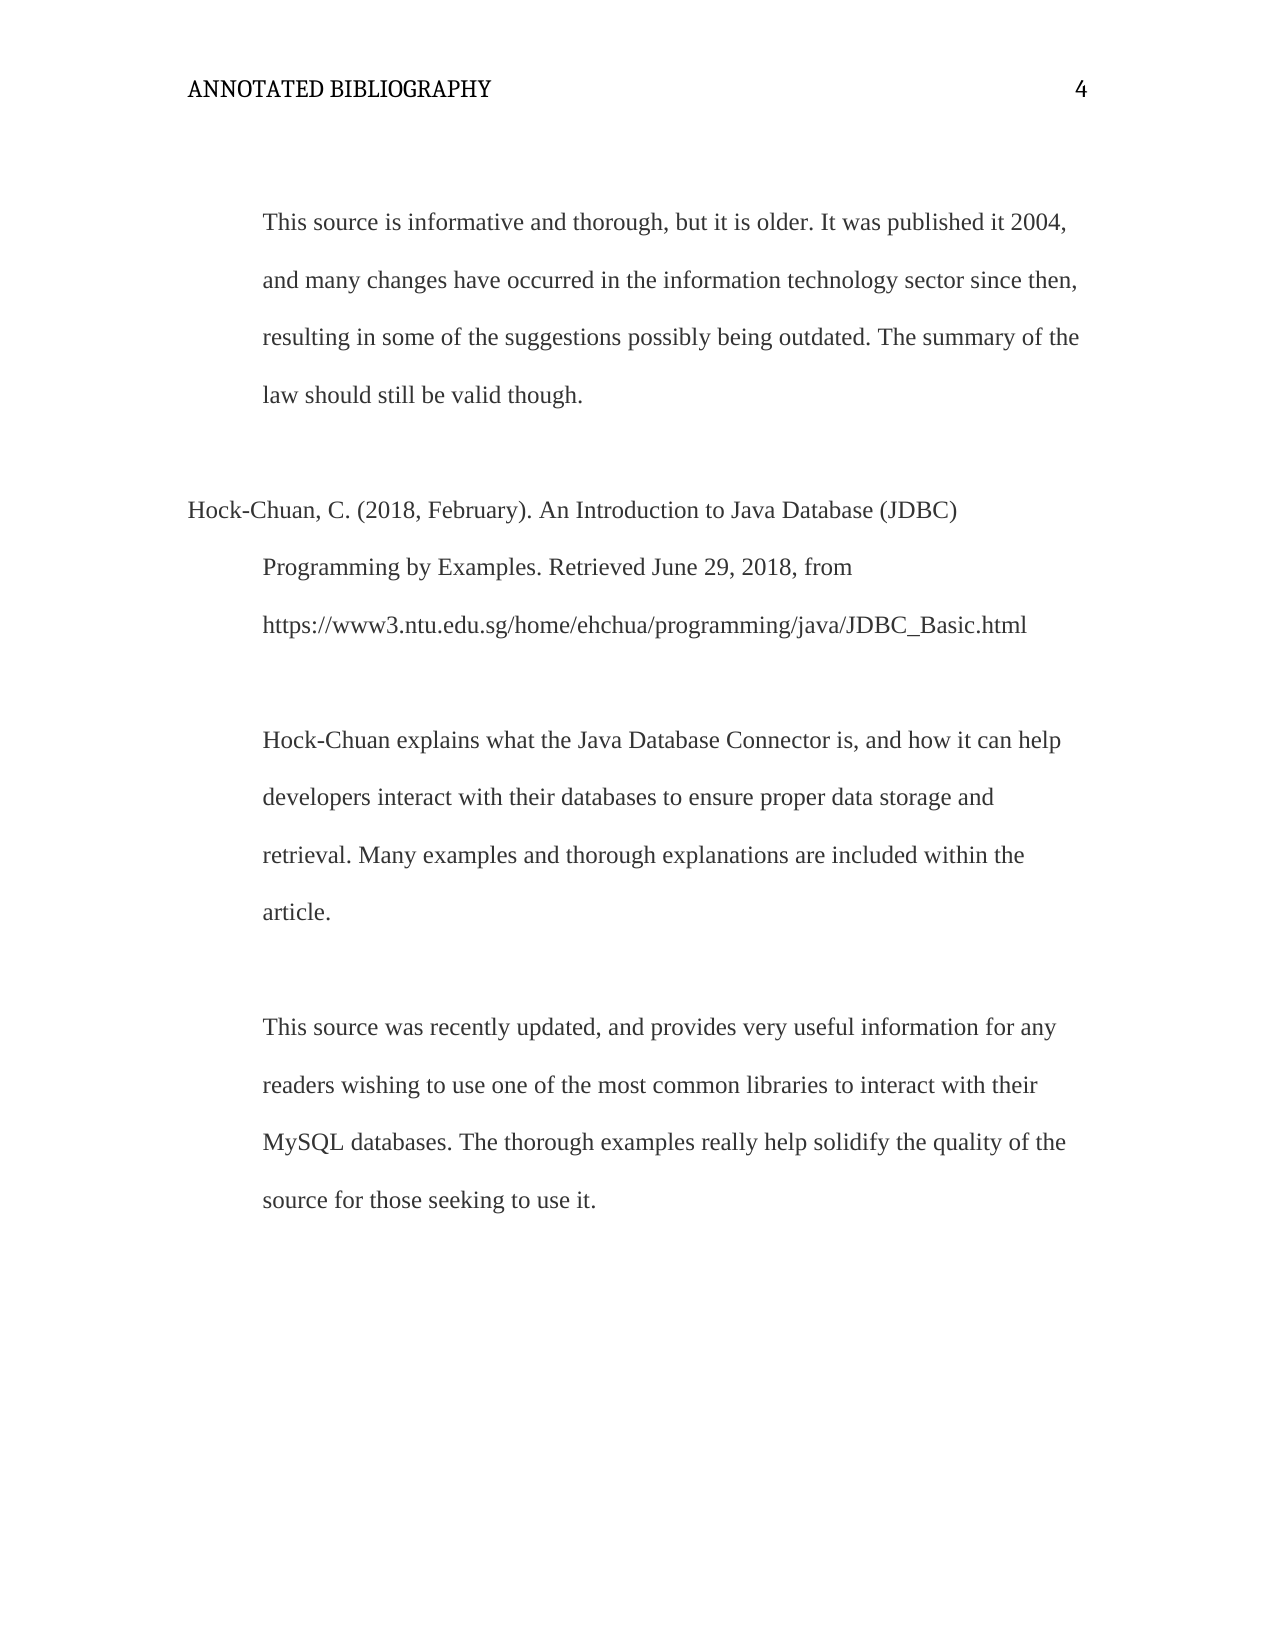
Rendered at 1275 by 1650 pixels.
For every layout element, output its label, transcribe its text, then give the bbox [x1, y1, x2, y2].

text This source is informative and thorough, but it is older. It was published it 2004, and many changes have occurred in the information technology sector since then, resulting in some of the suggestions possibly being outdated. The summary of the law should still be valid though. [187, 207, 1087, 409]
text Hock-Chuan, C. (2018, February). An Introduction to Java Database (JDBC) Programming by Examples. Retrieved June 29, 2018, from https://www3.ntu.edu.sg/home/ehchua/programming/java/JDBC_Basic.html [187, 495, 1087, 639]
text Hock-Chuan explains what the Java Database Connector is, and how it can help developers interact with their databases to ensure proper data storage and retrieval. Many examples and thorough explanations are included within the article. [187, 725, 1087, 926]
text This source was recently updated, and provides very useful information for any readers wishing to use one of the most common libraries to interact with their MySQL databases. The thorough examples really help solidify the quality of the source for those seeking to use it. [187, 1012, 1087, 1214]
